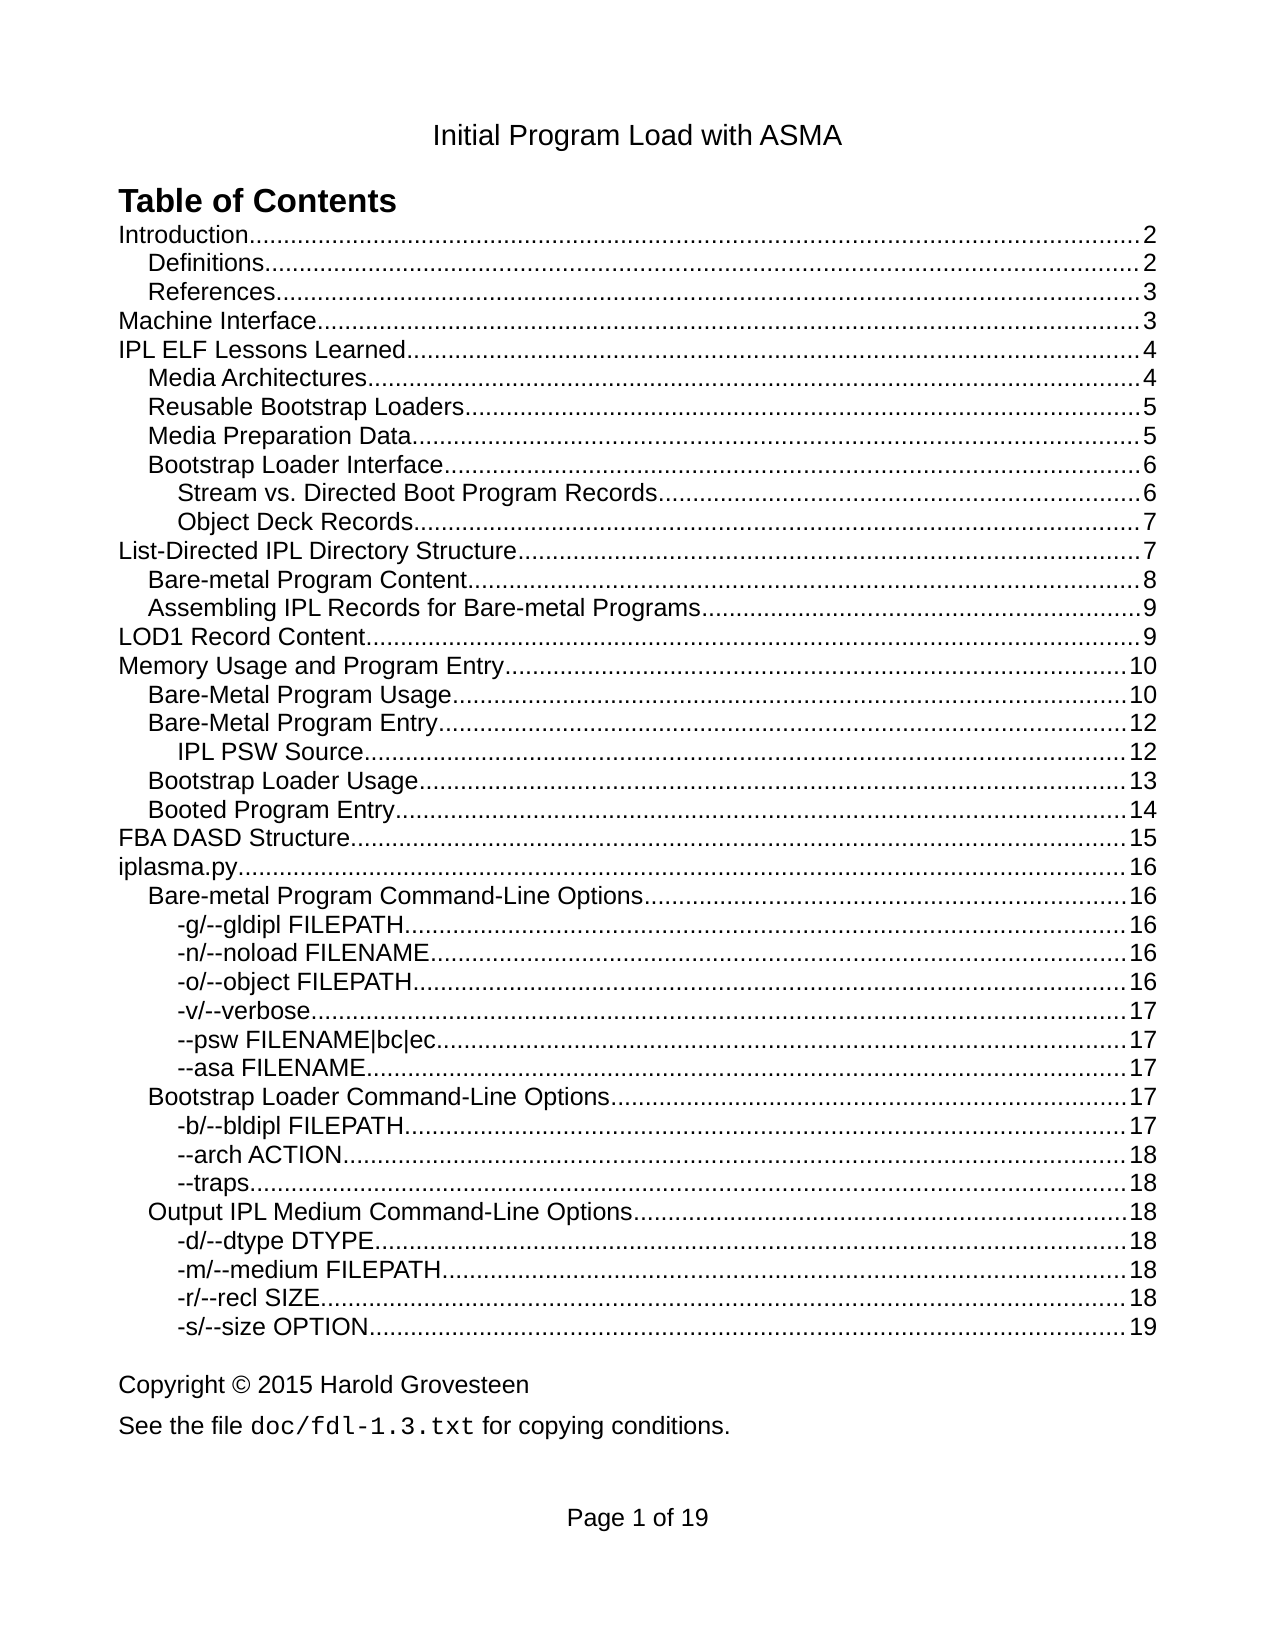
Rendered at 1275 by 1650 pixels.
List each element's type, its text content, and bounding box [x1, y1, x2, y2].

text --asa FILENAME 17 [177, 1053, 1157, 1082]
text Bare-metal Program Content 8 [148, 564, 1157, 593]
text Definitions 2 [148, 248, 1157, 277]
text Booted Program Entry 14 [148, 794, 1157, 823]
text Bare-Metal Program Usage 10 [148, 679, 1157, 708]
text -r/--recl SIZE 18 [177, 1283, 1157, 1312]
text -n/--noload FILENAME 16 [177, 938, 1157, 967]
text IPL PSW Source 12 [177, 737, 1157, 766]
text --arch ACTION 18 [177, 1139, 1157, 1168]
text Bootstrap Loader Usage 13 [148, 766, 1157, 794]
text Reusable Bootstrap Loaders 5 [148, 392, 1157, 421]
subtitle Table of Contents [118, 181, 1157, 219]
text Output IPL Medium Command-Line Options 18 [148, 1197, 1157, 1226]
text Object Deck Records 7 [177, 507, 1157, 536]
text See the file doc/fdl-1.3.txt for copying conditions. [118, 1411, 1157, 1442]
text -d/--dtype DTYPE 18 [177, 1226, 1157, 1254]
text -b/--bldipl FILEPATH 17 [177, 1111, 1157, 1139]
text Machine Interface 3 [118, 306, 1157, 334]
text Bare-Metal Program Entry 12 [148, 708, 1157, 737]
text -v/--verbose 17 [177, 996, 1157, 1024]
text Bootstrap Loader Command-Line Options 17 [148, 1082, 1157, 1111]
text -s/--size OPTION 19 [177, 1312, 1157, 1341]
text Bare-metal Program Command-Line Options 16 [148, 881, 1157, 909]
text Copyright © 2015 Harold Grovesteen [118, 1369, 1157, 1398]
text -g/--gldipl FILEPATH 16 [177, 909, 1157, 938]
text Media Architectures 4 [148, 363, 1157, 392]
text -o/--object FILEPATH 16 [177, 967, 1157, 996]
text Assembling IPL Records for Bare-metal Programs 9 [148, 593, 1157, 622]
text Memory Usage and Program Entry 10 [118, 651, 1157, 679]
text LOD1 Record Content 9 [118, 622, 1157, 651]
text Stream vs. Directed Boot Program Records 6 [177, 478, 1157, 507]
text Bootstrap Loader Interface 6 [148, 449, 1157, 478]
text --psw FILENAME|bc|ec 17 [177, 1024, 1157, 1053]
text -m/--medium FILEPATH 18 [177, 1254, 1157, 1283]
text Introduction 2 [118, 219, 1157, 248]
text Media Preparation Data 5 [148, 421, 1157, 449]
text FBA DASD Structure 15 [118, 823, 1157, 852]
text References 3 [148, 277, 1157, 306]
text IPL ELF Lessons Learned 4 [118, 334, 1157, 363]
text --traps 18 [177, 1168, 1157, 1197]
text List-Directed IPL Directory Structure 7 [118, 536, 1157, 564]
text iplasma.py 16 [118, 852, 1157, 881]
